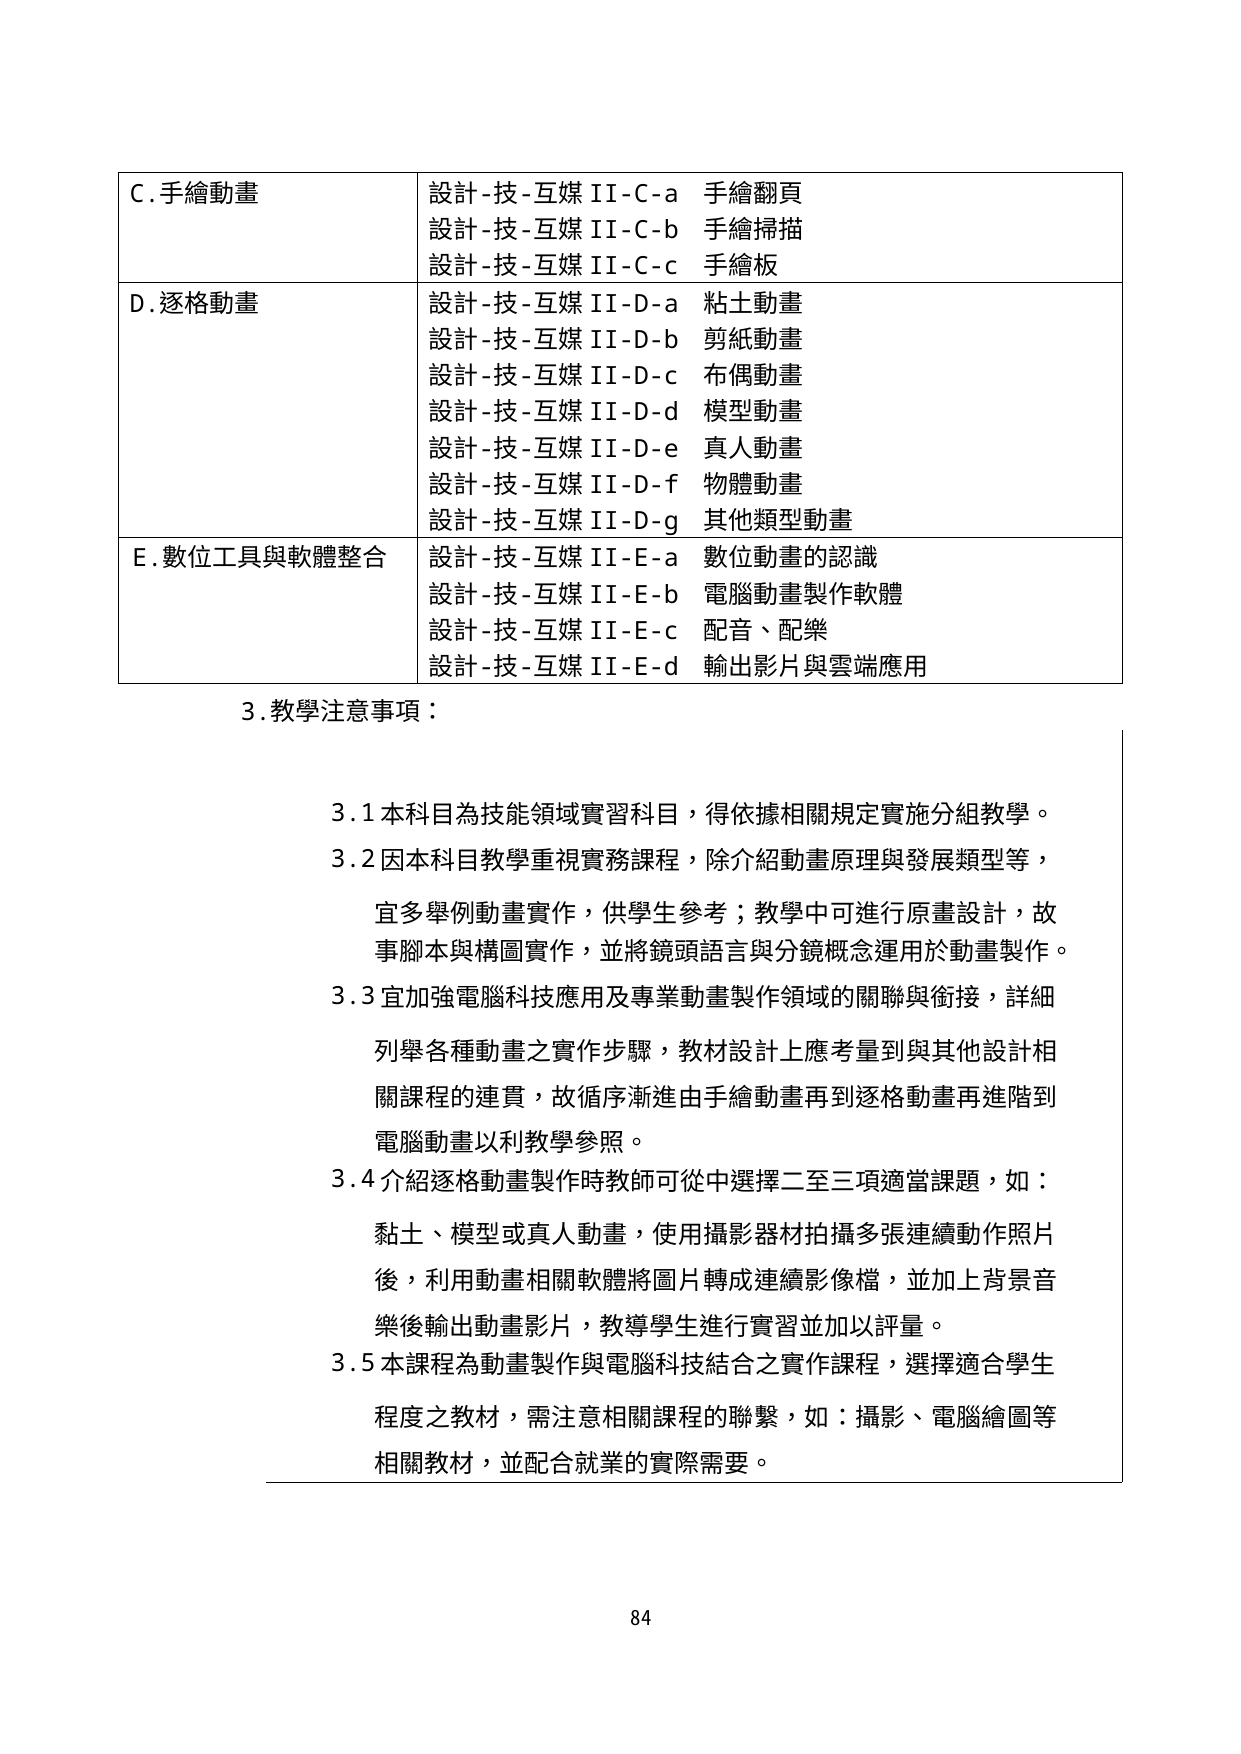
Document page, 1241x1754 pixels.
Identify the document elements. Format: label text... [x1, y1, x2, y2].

table_cell E.數位工具與軟體整合 [119, 538, 417, 683]
text 3.1本科目為技能領域實習科目，得依據相關規定實施分組教學。 [266, 730, 1122, 840]
table_cell D.逐格動畫 [119, 283, 417, 537]
text 3.教學注意事項： [173, 684, 1122, 730]
table_cell 設計-技-互媒II-C-a 設計-技-互媒II-C-b 設計-技-互媒II-C-c [418, 173, 692, 282]
table_cell 數位動畫的認識 電腦動畫製作軟體 配音、配樂 輸出影片與雲端應用 [692, 538, 1122, 683]
table_cell C.手繪動畫 [119, 173, 417, 282]
text 3.3宜加強電腦科技應用及專業動畫製作領域的關聯與銜接，詳細列舉各種動畫之實作步驟，教材設計上應考量到與其他設計相關課程的連貫，故循序漸進由手繪動畫再到逐格動畫再進階到電腦動畫以利教學參照。 [266, 978, 1122, 1161]
table_cell 手繪翻頁 手繪掃描 手繪板 [692, 173, 1122, 282]
text 3.4介紹逐格動畫製作時教師可從中選擇二至三項適當課題，如：黏土、模型或真人動畫，使用攝影器材拍攝多張連續動作照片後，利用動畫相關軟體將圖片轉成連續影像檔，並加上背景音樂後輸出動畫影片，教導學生進行實習並加以評量。 [266, 1161, 1122, 1344]
table_cell 設計-技-互媒II-E-a 設計-技-互媒II-E-b 設計-技-互媒II-E-c 設計-技-互媒II-E-d [418, 538, 692, 683]
table_cell 粘土動畫 剪紙動畫 布偶動畫 模型動畫 真人動畫 物體動畫 其他類型動畫 [692, 283, 1122, 537]
text 3.5本課程為動畫製作與電腦科技結合之實作課程，選擇適合學生程度之教材，需注意相關課程的聯繫，如：攝影、電腦繪圖等相關教材，並配合就業的實際需要。 [266, 1344, 1122, 1482]
table_cell 設計-技-互媒II-D-a 設計-技-互媒II-D-b 設計-技-互媒II-D-c 設計-技-互媒II-D-d 設計-技-互媒II-D-e 設計-技-互媒II-D-f 設計-技-互媒II-D-g [418, 283, 692, 537]
text 3.2因本科目教學重視實務課程，除介紹動畫原理與發展類型等，宜多舉例動畫實作，供學生參考；教學中可進行原畫設計，故事腳本與構圖實作，並將鏡頭語言與分鏡概念運用於動畫製作。 [266, 840, 1122, 978]
